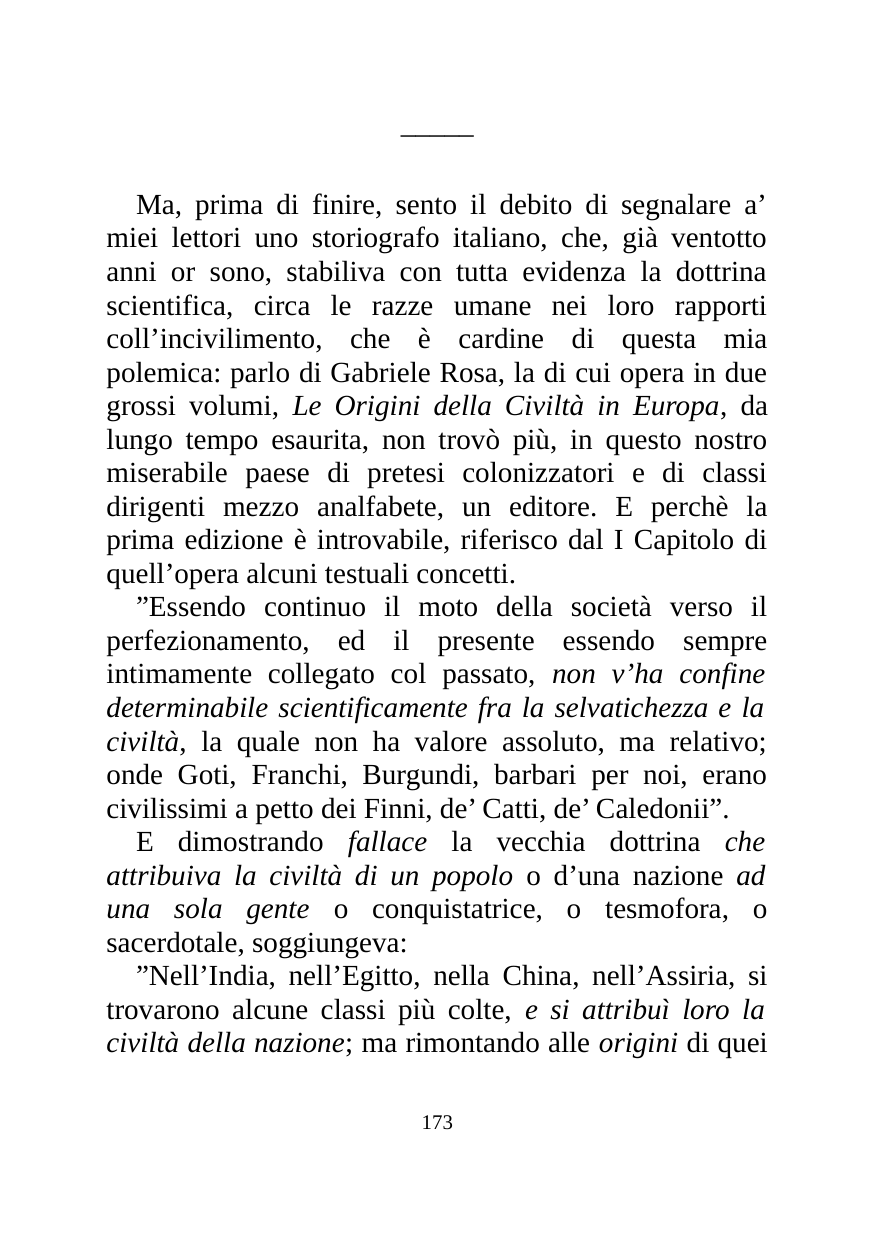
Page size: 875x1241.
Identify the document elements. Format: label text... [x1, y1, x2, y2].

text E dimostrando fallace la vecchia dottrina che attribuiva la civiltà di un popolo o d’una nazione ad una sola gente o conquistatrice, o tesmofora, o sacerdotale, soggiungeva: [106, 824, 768, 958]
text Ma, prima di finire, sento il debito di segnalare a’ miei lettori uno storiografo italiano, che, già ventotto anni or sono, stabiliva con tutta evidenza la dottrina scientifica, circa le razze umane nei loro rapporti coll’incivilimento, che è cardine di questa mia polemica: parlo di Gabriele Rosa, la di cui opera in due grossi volumi, Le Origini della Civiltà in Europa, da lungo tempo esaurita, non trovò più, in questo nostro miserabile paese di pretesi colonizzatori e di classi dirigenti mezzo analfabete, un editore. E perchè la prima edizione è introvabile, riferisco dal I Capitolo di quell’opera alcuni testuali concetti. [106, 187, 768, 589]
text _____ [106, 106, 768, 140]
text ”Essendo continuo il moto della società verso il perfezionamento, ed il presente essendo sempre intimamente collegato col passato, non v’ha confine determinabile scientificamente fra la selvatichezza e la civiltà, la quale non ha valore assoluto, ma relativo; onde Goti, Franchi, Burgundi, barbari per noi, erano civilissimi a petto dei Finni, de’ Catti, de’ Caledonii”. [106, 589, 768, 824]
text ”Nell’India, nell’Egitto, nella China, nell’Assiria, si trovarono alcune classi più colte, e si attribuì loro la civiltà della nazione; ma rimontando alle origini di quei [106, 958, 768, 1059]
